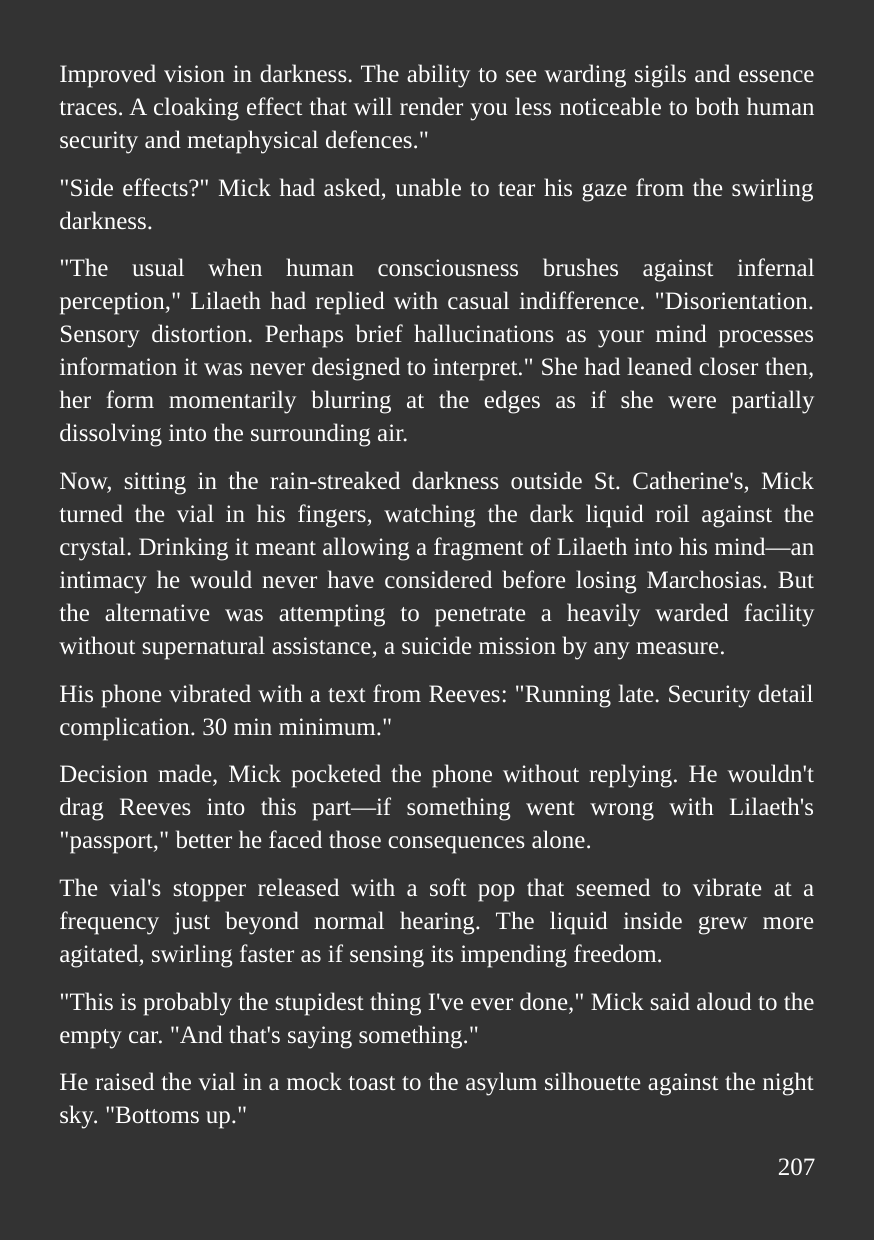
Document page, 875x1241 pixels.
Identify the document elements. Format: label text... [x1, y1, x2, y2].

text Decision made, Mick pocketed the phone without replying. He wouldn't drag Reeves into this part—if something went wrong with Lilaeth's "passport," better he faced those consequences alone. [59, 759, 815, 854]
text "This is probably the stupidest thing I've ever done," Mick said aloud to the empty car. "And that's saying something." [59, 987, 815, 1048]
text "Side effects?" Mick had asked, unable to tear his gaze from the swirling darkness. [59, 173, 815, 234]
text The vial's stopper released with a soft pop that seemed to vibrate at a frequency just beyond normal hearing. The liquid inside grew more agitated, swirling faster as if sensing its impending freedom. [59, 873, 815, 968]
text "The usual when human consciousness brushes against infernal perception," Lilaeth had replied with casual indifference. "Disorientation. Sensory distortion. Perhaps brief hallucinations as your mind processes information it was never designed to interpret." She had leaned closer then, her form momentarily blurring at the edges as if she were partially dissolving into the surrounding air. [59, 253, 815, 447]
text He raised the vial in a mock toast to the asylum silhouette against the night sky. "Bottoms up." [59, 1067, 815, 1129]
text Improved vision in darkness. The ability to see warding sigils and essence traces. A cloaking effect that will render you less noticeable to both human security and metaphysical defences." [59, 59, 815, 154]
text Now, sitting in the rain-streaked darkness outside St. Catherine's, Mick turned the vial in his fingers, watching the dark liquid roil against the crystal. Drinking it meant allowing a fragment of Lilaeth into his mind—an intimacy he would never have considered before losing Marchosias. But the alternative was attempting to penetrate a heavily warded facility without supernatural assistance, a suicide mission by any measure. [59, 466, 815, 660]
text His phone vibrated with a text from Reeves: "Running late. Security detail complication. 30 min minimum." [59, 679, 815, 741]
